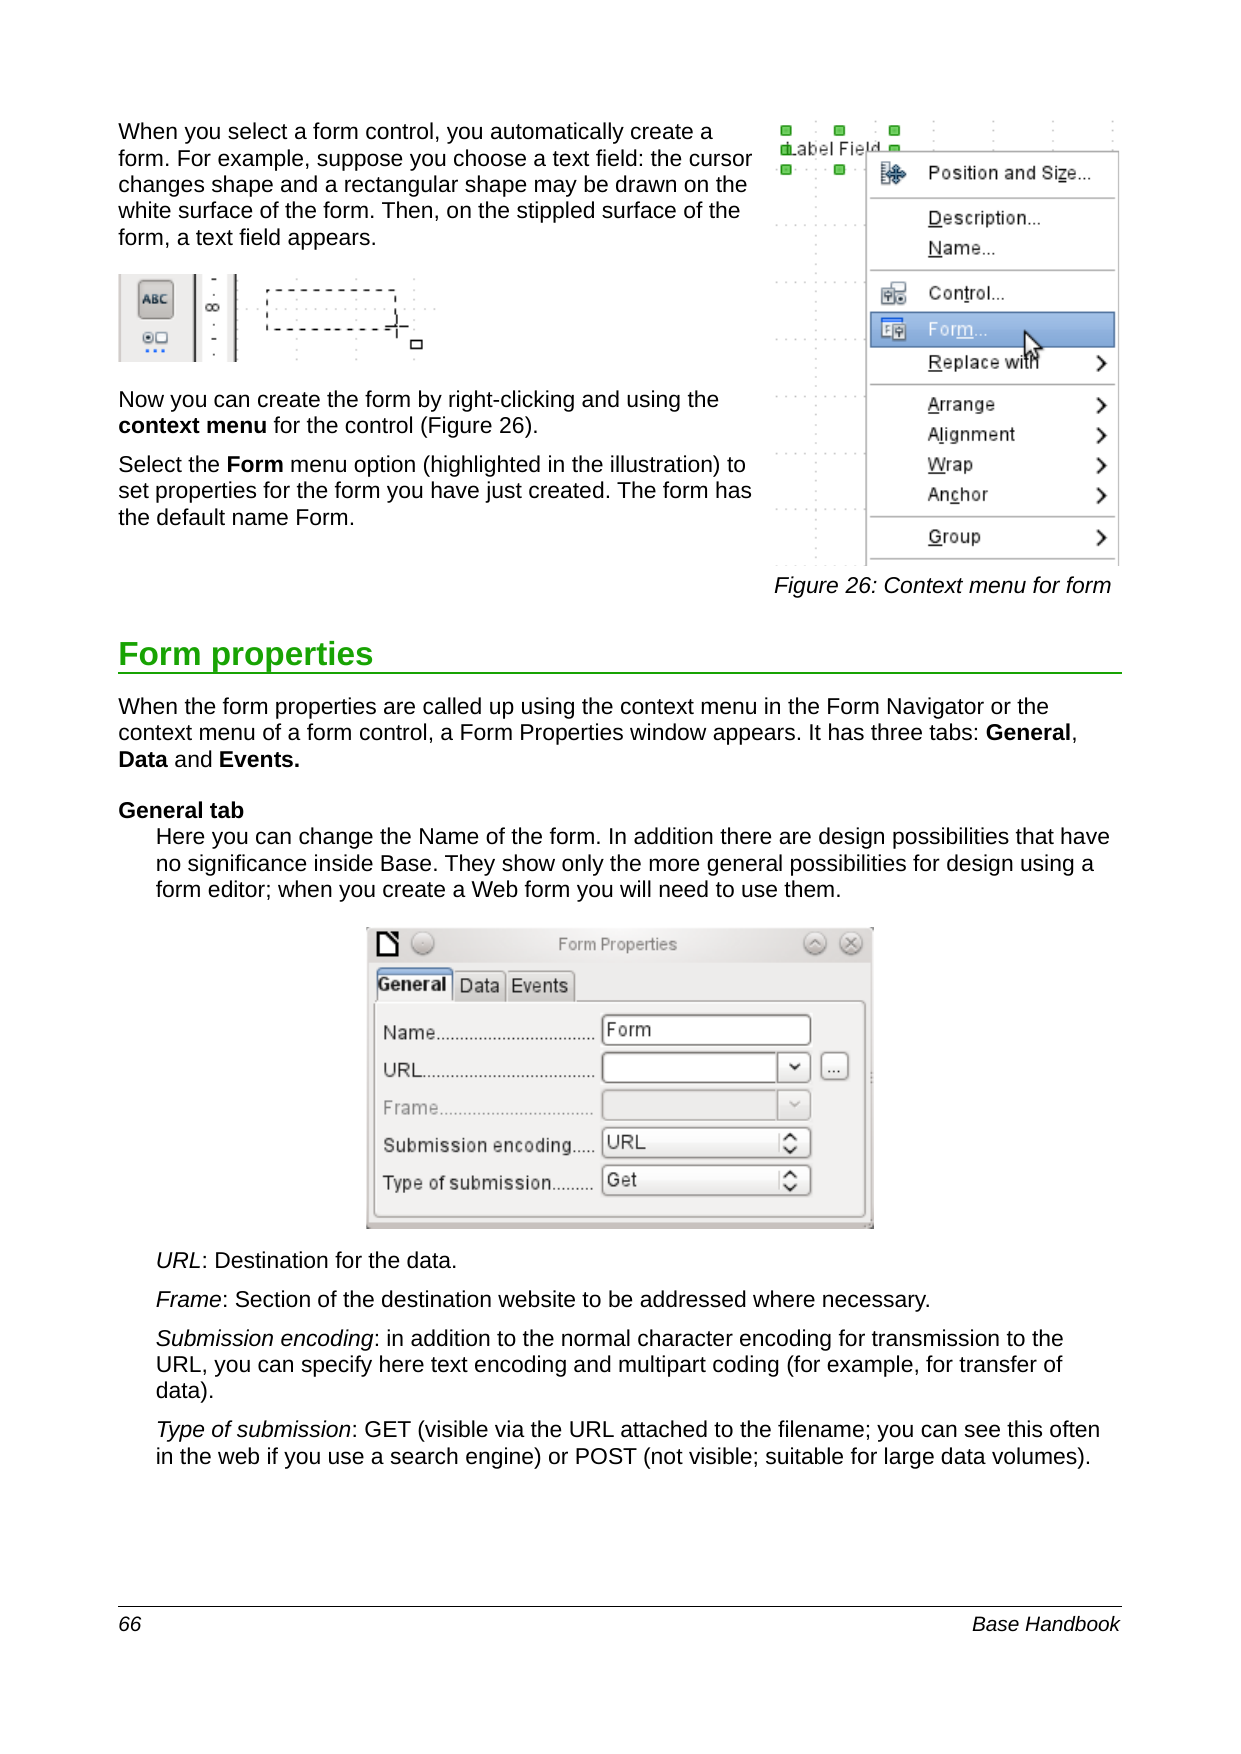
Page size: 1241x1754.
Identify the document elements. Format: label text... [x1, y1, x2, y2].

text Here you can change the Name of the form. In addition there are design possibilities that have no significance inside Base. They show only the more general possibilities for design using a form editor; when you create a Web form you will need to use them. [156, 823, 1122, 902]
text Figure 26: Context menu for form [774, 572, 1119, 598]
text Select the Form menu option (highlighted in the illustration) to set properties for the form you have just created. The form has the default name Form. [118, 451, 773, 530]
text Now you can create the form by right-clicking and using the context menu for the control (Figure 26). [118, 386, 773, 438]
text URL: Destination for the data. [156, 1247, 1122, 1273]
text Type of submission: GET (visible via the URL attached to the filename; you can see this often in the web if you use a search engine) or POST (not visible; suitable for large data volumes). [156, 1416, 1122, 1469]
text Frame: Section of the destination website to be addressed where necessary. [156, 1286, 1122, 1312]
text When the form properties are called up using the context menu in the Form Navigator or the context menu of a form control, a Form Properties window appears. It has three tabs: General, Data and Events. [118, 693, 1122, 772]
subtitle Form properties [118, 633, 1122, 672]
text When you select a form control, you automatically create a form. For example, suppose you choose a text field: the cursor changes shape and a rectangular shape may be drawn on the white surface of the form. Then, on the stippled surface of the form, a text field appears. [118, 118, 773, 250]
text Submission encoding: in addition to the normal character encoding for transmission to the URL, you can specify here text encoding and multipart coding (for example, for transfer of data). [156, 1325, 1122, 1404]
picture [118, 274, 437, 362]
text General tab [118, 797, 1122, 823]
picture [366, 927, 874, 1229]
picture [773, 118, 1120, 566]
